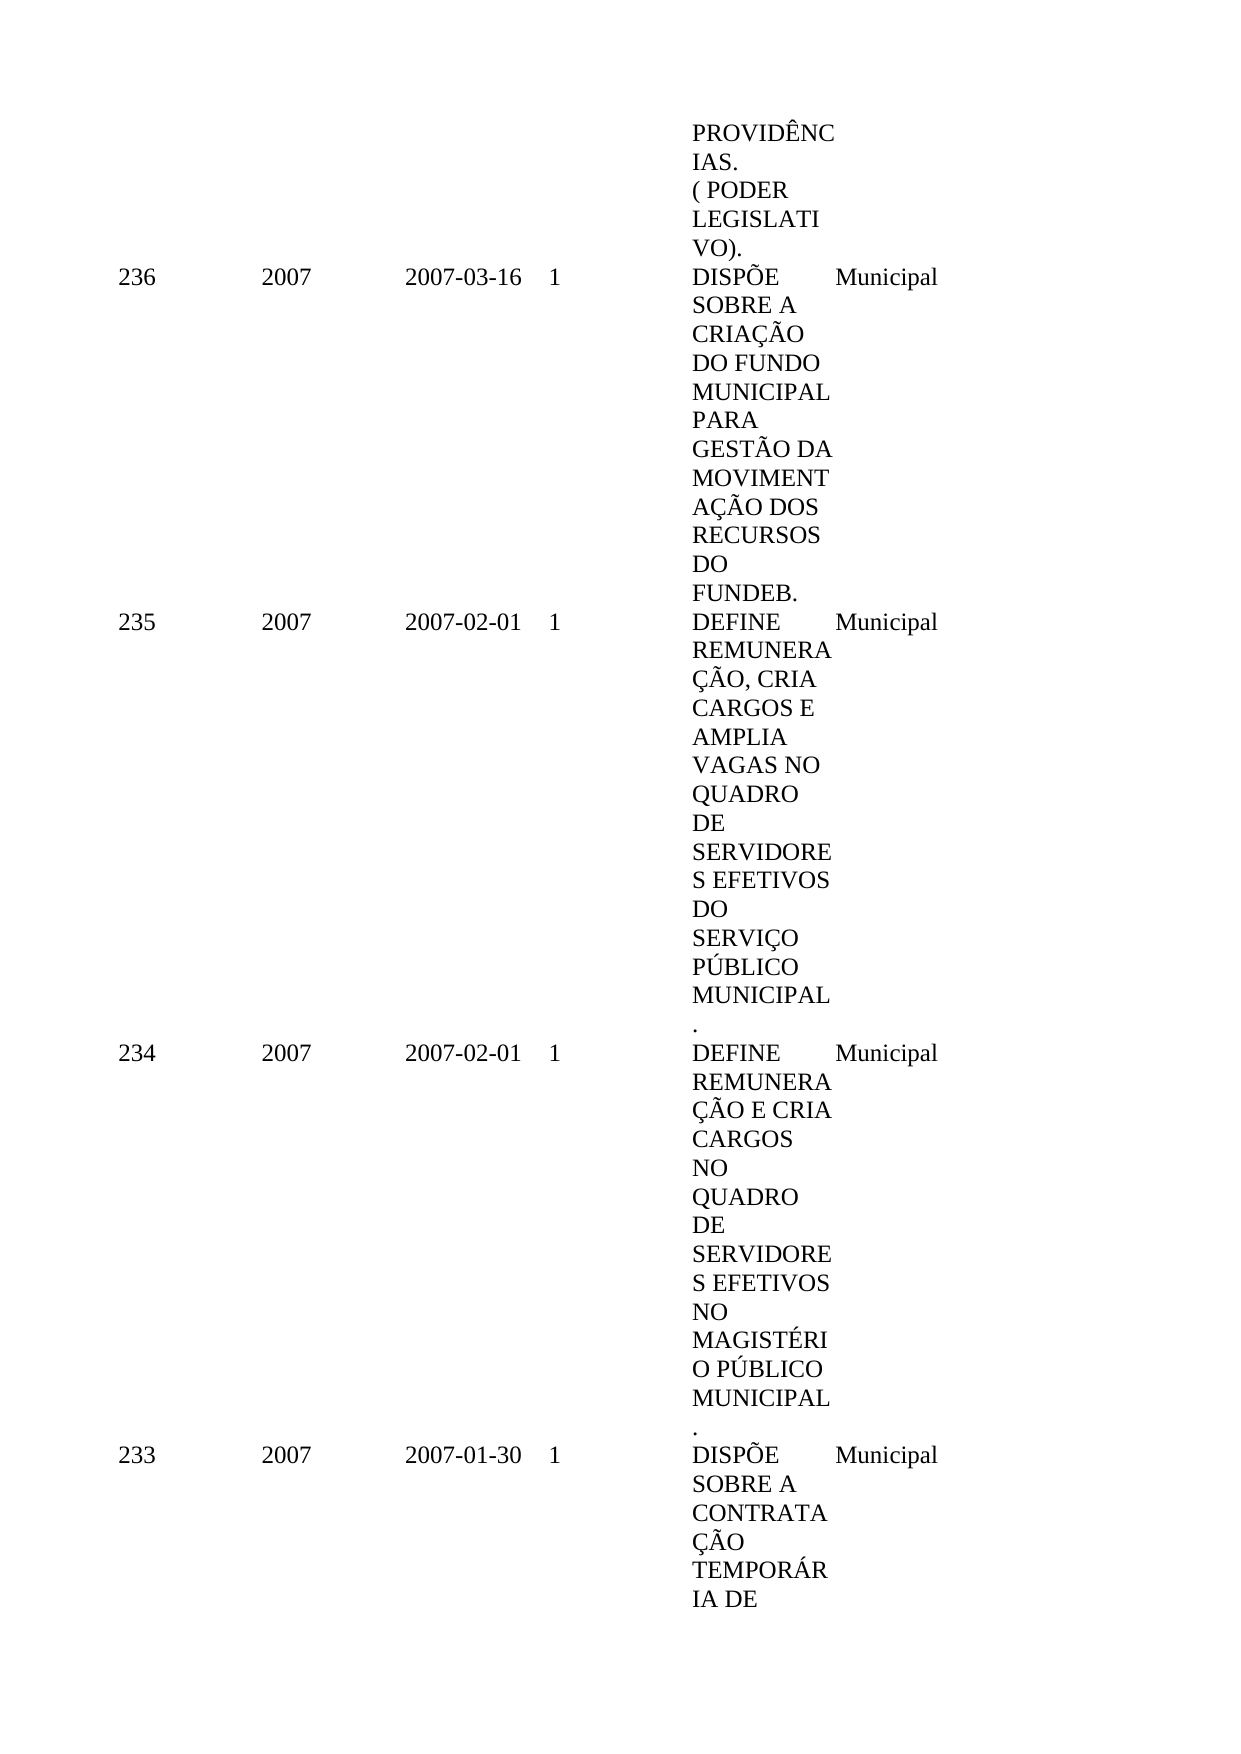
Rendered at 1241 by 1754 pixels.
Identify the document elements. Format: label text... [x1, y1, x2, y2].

table_cell [979, 1038, 1122, 1441]
table_cell [979, 1441, 1122, 1613]
table_cell 2007-02-01 [405, 607, 548, 1038]
table_cell [405, 118, 548, 262]
table_cell DISPÕE SOBRE A CRIAÇÃO DO FUNDO MUNICIPAL PARA GESTÃO DA MOVIMENTAÇÃO DOS RECURSOS DO FUNDEB. [692, 262, 835, 607]
table_cell [118, 118, 261, 262]
table_cell Municipal [835, 607, 979, 1038]
table_cell 234 [118, 1038, 261, 1441]
table_cell Municipal [835, 262, 979, 607]
table_cell [835, 118, 979, 262]
table_cell 235 [118, 607, 261, 1038]
table_cell [979, 118, 1122, 262]
table_cell [261, 118, 405, 262]
table_cell 1 [548, 1441, 692, 1613]
table_cell 2007 [261, 607, 405, 1038]
table_cell 233 [118, 1441, 261, 1613]
table_cell 2007-01-30 [405, 1441, 548, 1613]
table_cell Municipal [835, 1038, 979, 1441]
table_cell 1 [548, 262, 692, 607]
table_cell 2007 [261, 1441, 405, 1613]
table_cell DEFINE REMUNERAÇÃO, CRIA CARGOS E AMPLIA VAGAS NO QUADRO DE SERVIDORES EFETIVOS DO SERVIÇO PÚBLICO MUNICIPAL. [692, 607, 835, 1038]
table_cell 1 [548, 1038, 692, 1441]
table_cell [979, 262, 1122, 607]
table_cell 2007 [261, 1038, 405, 1441]
table_cell 236 [118, 262, 261, 607]
table_cell [979, 607, 1122, 1038]
table_cell 2007-03-16 [405, 262, 548, 607]
table_cell DEFINE REMUNERAÇÃO E CRIA CARGOS NO QUADRO DE SERVIDORES EFETIVOS NO MAGISTÉRIO PÚBLICO MUNICIPAL. [692, 1038, 835, 1441]
table_cell [548, 118, 692, 262]
table_cell Municipal [835, 1441, 979, 1613]
table_cell PROVIDÊNCIAS. ( PODER LEGISLATIVO). [692, 118, 835, 262]
table_cell 1 [548, 607, 692, 1038]
table_cell 2007-02-01 [405, 1038, 548, 1441]
table_cell DISPÕE SOBRE A CONTRATAÇÃO TEMPORÁRIA DE [692, 1441, 835, 1613]
table_cell 2007 [261, 262, 405, 607]
